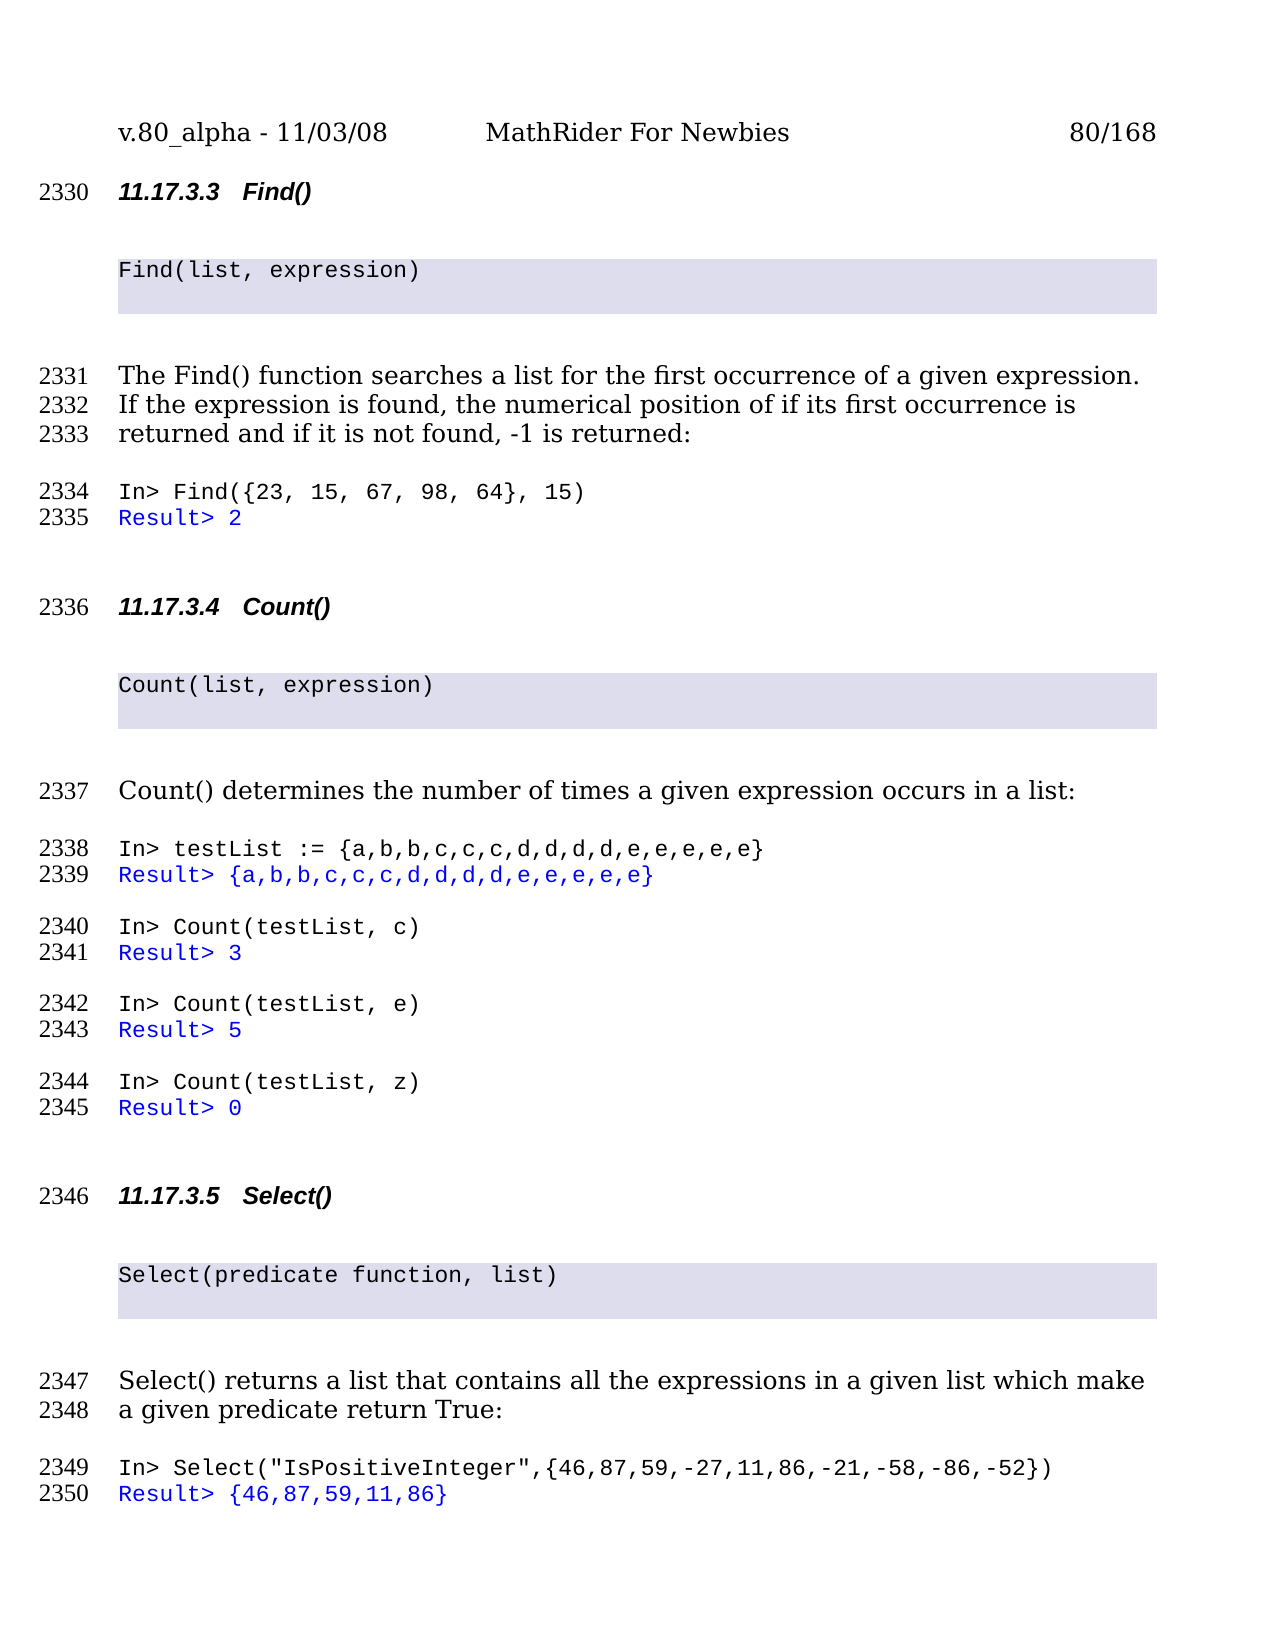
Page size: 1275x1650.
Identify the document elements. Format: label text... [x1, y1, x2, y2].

text In> testList := {a,b,b,c,c,c,d,d,d,d,e,e,e,e,e} [118, 837, 1157, 863]
text Result> 3 [118, 941, 1157, 967]
text Result> 2 [118, 507, 1157, 533]
subtitle Count() [118, 592, 1157, 620]
table_header Count(list, expression) [118, 673, 1157, 729]
subtitle Select() [118, 1181, 1157, 1210]
text Count() determines the number of times a given expression occurs in a list: [118, 776, 1157, 805]
text Result> {a,b,b,c,c,c,d,d,d,d,e,e,e,e,e} [118, 863, 1157, 889]
subtitle Find() [118, 177, 1157, 205]
text Result> {46,87,59,11,86} [118, 1482, 1157, 1508]
text The Find() function searches a list for the first occurrence of a given expression. If the expression is found, the numerical position of if its first occurrence is returned and if it is not found, -1 is returned: [118, 361, 1157, 449]
table_header Select(predicate function, list) [118, 1263, 1157, 1319]
text In> Select("IsPositiveInteger",{46,87,59,-27,11,86,-21,-58,-86,-52}) [118, 1456, 1157, 1482]
text Result> 0 [118, 1097, 1157, 1122]
text In> Find({23, 15, 67, 98, 64}, 15) [118, 481, 1157, 507]
text Result> 5 [118, 1019, 1157, 1045]
table_header Find(list, expression) [118, 259, 1157, 314]
text In> Count(testList, z) [118, 1071, 1157, 1097]
text In> Count(testList, c) [118, 915, 1157, 941]
text In> Count(testList, e) [118, 993, 1157, 1019]
text Select() returns a list that contains all the expressions in a given list which make a given predicate return True: [118, 1366, 1157, 1424]
